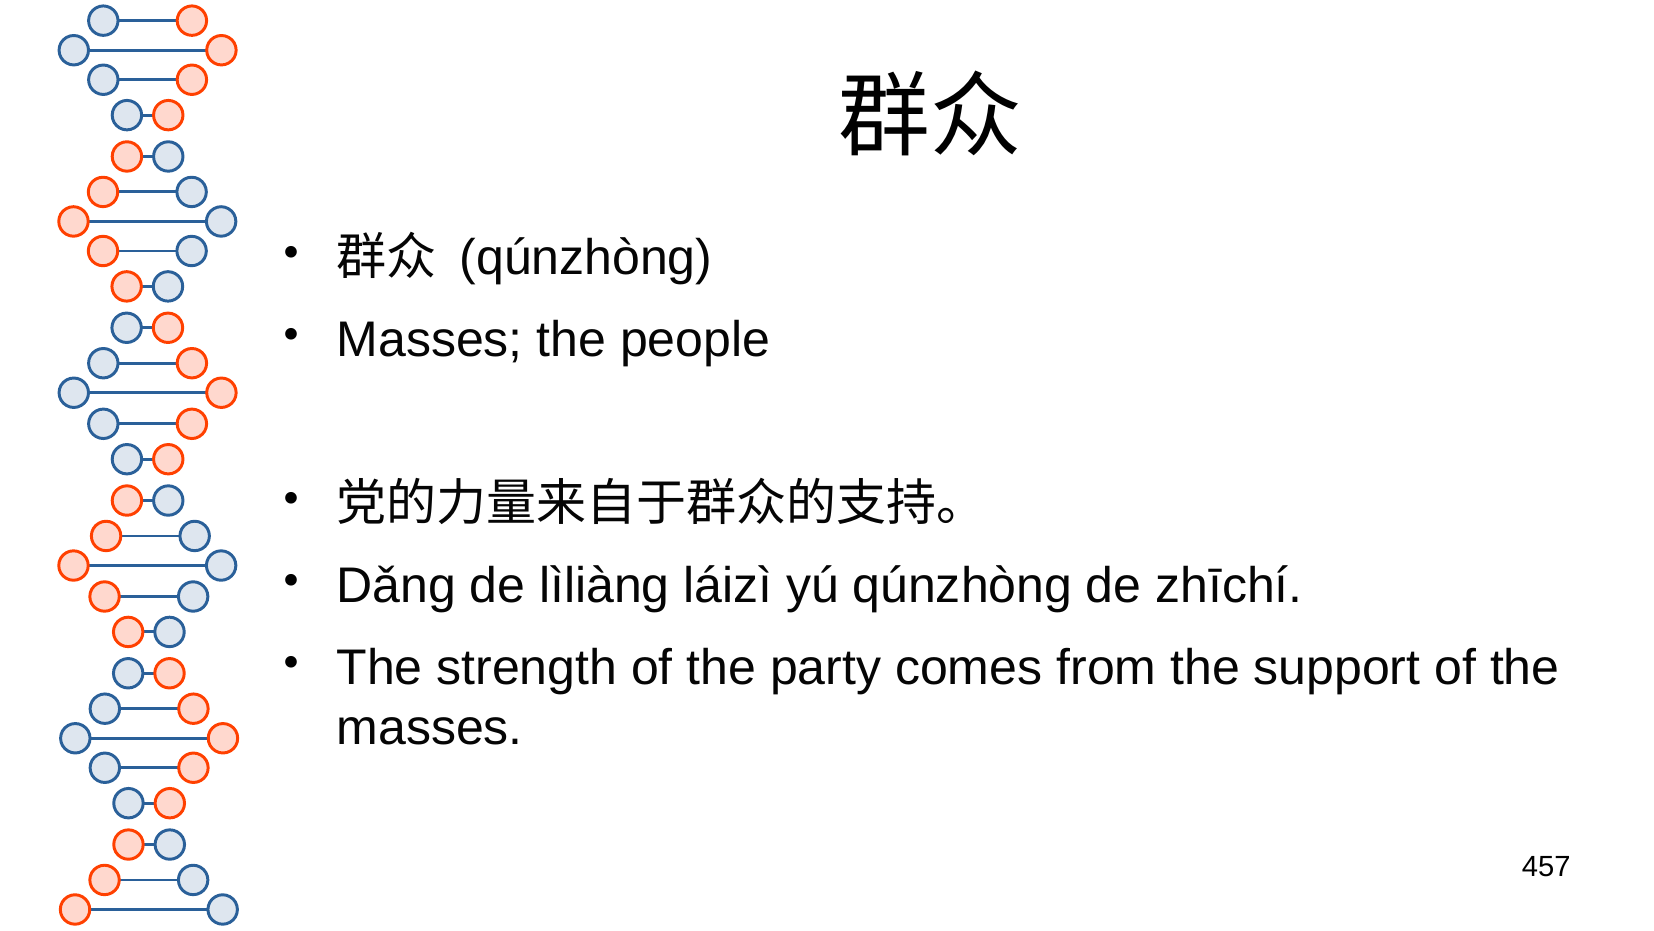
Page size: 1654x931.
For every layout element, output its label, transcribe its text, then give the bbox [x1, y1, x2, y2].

title 群众 [265, 35, 1595, 189]
list 群众 (qúnzhòng) Masses; the people 党的力量来自于群众的支持。 Dǎng de lìliàng láizì yú qúnzhòng de zhīchí. The strength of the party comes from the support of the masses. [265, 224, 1595, 764]
